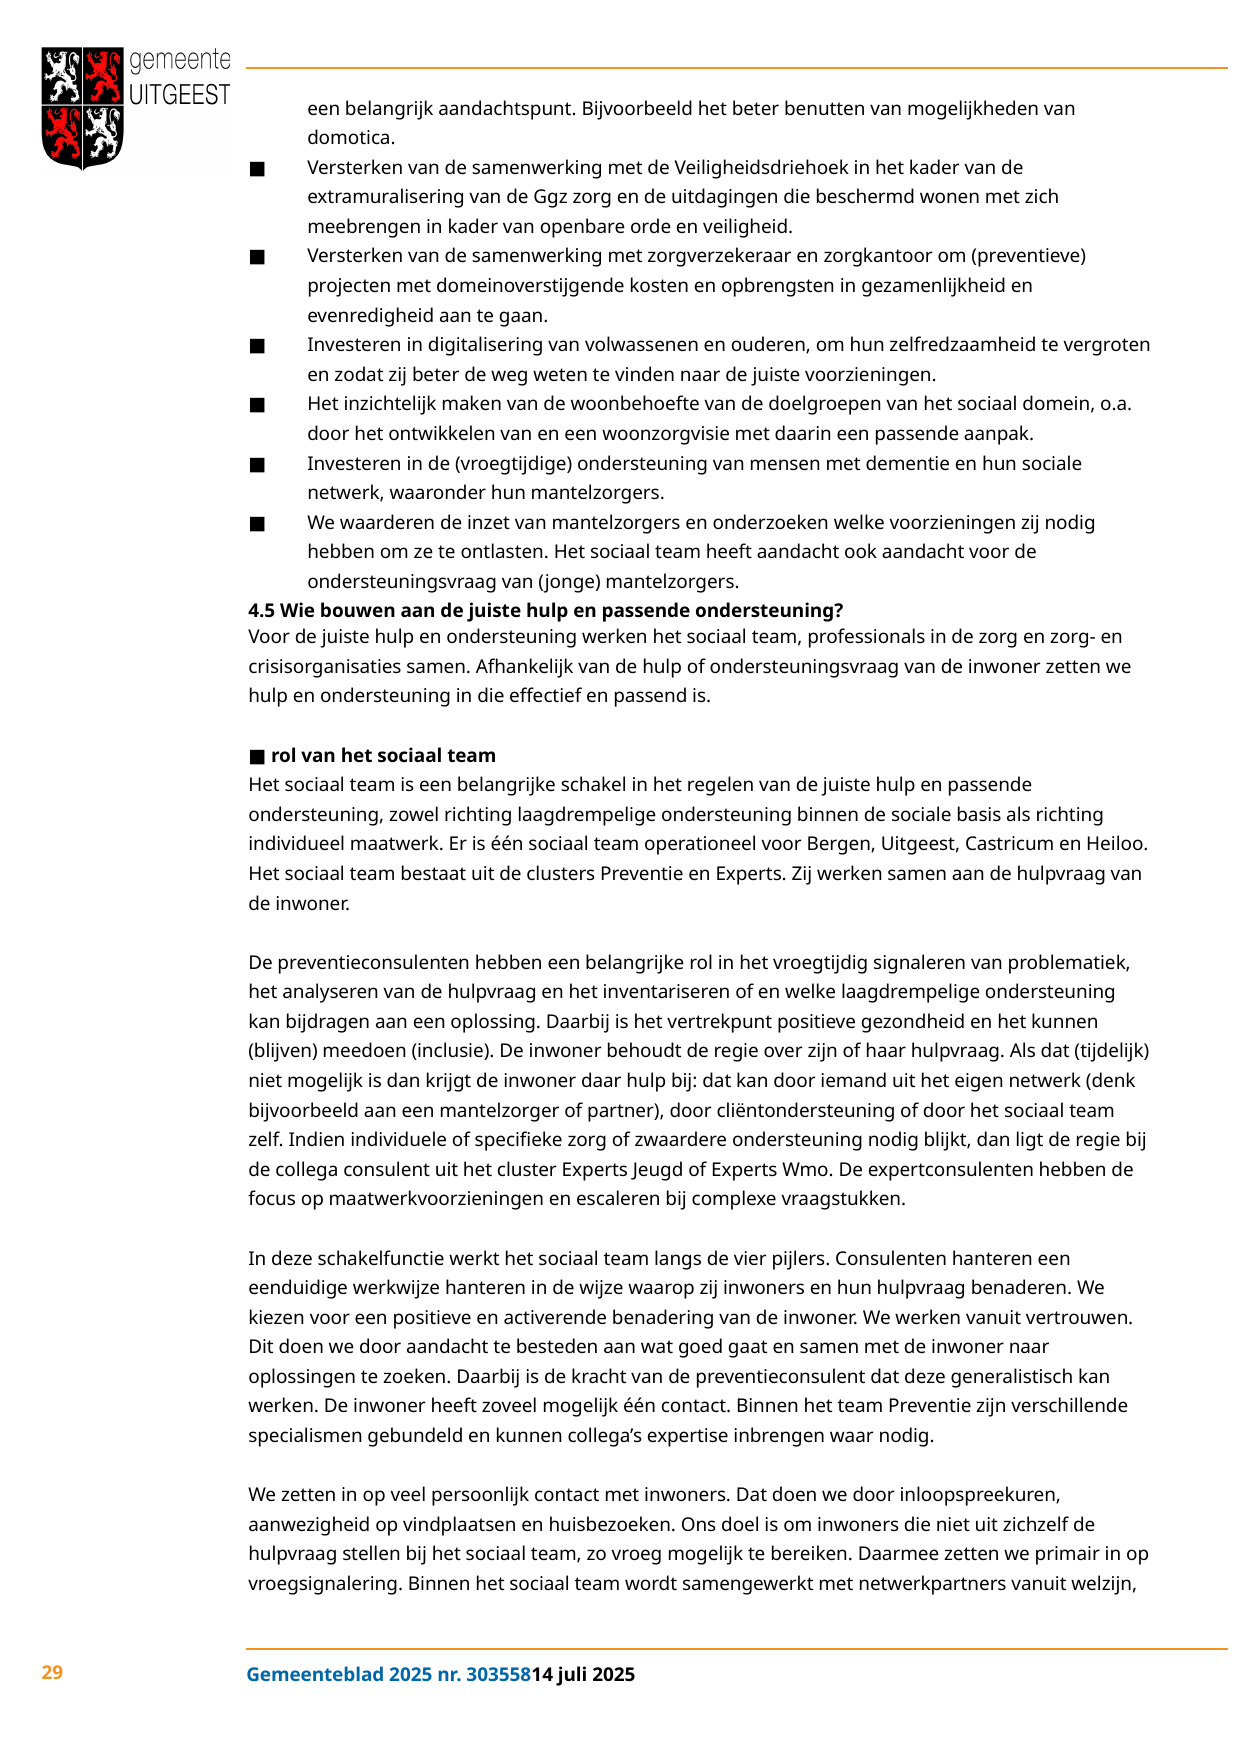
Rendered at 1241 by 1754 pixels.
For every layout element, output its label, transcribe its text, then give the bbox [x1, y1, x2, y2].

list Het inzichtelijk maken van de woonbehoefte van de doelgroepen van het sociaal domein, o.a. door het ontwikkelen van en een woonzorgvisie met daarin een passende aanpak. [248, 391, 1152, 446]
list We waarderen de inzet van mantelzorgers en onderzoeken welke voorzieningen zij nodig hebben om ze te ontlasten. Het sociaal team heeft aandacht ook aandacht voor de ondersteuningsvraag van (jonge) mantelzorgers. [248, 509, 1152, 594]
text Het sociaal team is een belangrijke schakel in het regelen van de juiste hulp en passende ondersteuning, zowel richting laagdrempelige ondersteuning binnen de sociale basis als richting individueel maatwerk. Er is één sociaal team operationeel voor Bergen, Uitgeest, Castricum en Heiloo. Het sociaal team bestaat uit de clusters Preventie en Experts. Zij werken samen aan de hulpvraag van de inwoner. [248, 771, 1152, 915]
list Versterken van de samenwerking met zorgverzekeraar en zorgkantoor om (preventieve) projecten met domeinoverstijgende kosten en opbrengsten in gezamenlijkheid en evenredigheid aan te gaan. [248, 243, 1152, 328]
list Investeren in digitalisering van volwassenen en ouderen, om hun zelfredzaamheid te vergroten en zodat zij beter de weg weten te vinden naar de juiste voorzieningen. [248, 331, 1152, 387]
text Voor de juiste hulp en ondersteuning werken het sociaal team, professionals in de zorg en zorg- en crisisorganisaties samen. Afhankelijk van de hulp of ondersteuningsvraag van de inwoner zetten we hulp en ondersteuning in die effectief en passend is. [248, 623, 1152, 708]
text 4.5 Wie bouwen aan de juiste hulp en passende ondersteuning? [248, 598, 1152, 623]
list Versterken van de samenwerking met de Veiligheidsdriehoek in het kader van de extramuralisering van de Ggz zorg en de uitdagingen die beschermd wonen met zich meebrengen in kader van openbare orde en veiligheid. [248, 154, 1152, 239]
list een belangrijk aandachtspunt. Bijvoorbeeld het beter benutten van mogelijkheden van domotica. [248, 95, 1152, 150]
text In deze schakelfunctie werkt het sociaal team langs de vier pijlers. Consulenten hanteren een eenduidige werkwijze hanteren in de wijze waarop zij inwoners en hun hulpvraag benaderen. We kiezen voor een positieve en activerende benadering van de inwoner. We werken vanuit vertrouwen. Dit doen we door aandacht te besteden aan wat goed gaat en samen met de inwoner naar oplossingen te zoeken. Daarbij is de kracht van de preventieconsulent dat deze generalistisch kan werken. De inwoner heeft zoveel mogelijk één contact. Binnen het team Preventie zijn verschillende specialismen gebundeld en kunnen collega’s expertise inbrengen waar nodig. [248, 1245, 1152, 1448]
text We zetten in op veel persoonlijk contact met inwoners. Dat doen we door inloopspreekuren, aanwezigheid op vindplaatsen en huisbezoeken. Ons doel is om inwoners die niet uit zichzelf de hulpvraag stellen bij het sociaal team, zo vroeg mogelijk te bereiken. Daarmee zetten we primair in op vroegsignalering. Binnen het sociaal team wordt samengewerkt met netwerkpartners vanuit welzijn, [248, 1481, 1152, 1596]
text De preventieconsulenten hebben een belangrijke rol in het vroegtijdig signaleren van problematiek, het analyseren van de hulpvraag en het inventariseren of en welke laagdrempelige ondersteuning kan bijdragen aan een oplossing. Daarbij is het vertrekpunt positieve gezondheid en het kunnen (blijven) meedoen (inclusie). De inwoner behoudt de regie over zijn of haar hulpvraag. Als dat (tijdelijk) niet mogelijk is dan krijgt de inwoner daar hulp bij: dat kan door iemand uit het eigen netwerk (denk bijvoorbeeld aan een mantelzorger of partner), door cliëntondersteuning of door het sociaal team zelf. Indien individuele of specifieke zorg of zwaardere ondersteuning nodig blijkt, dan ligt de regie bij de collega consulent uit het cluster Experts Jeugd of Experts Wmo. De expertconsulenten hebben de focus op maatwerkvoorzieningen en escaleren bij complexe vraagstukken. [248, 949, 1152, 1211]
list Investeren in de (vroegtijdige) ondersteuning van mensen met dementie en hun sociale netwerk, waaronder hun mantelzorgers. [248, 450, 1152, 505]
picture [41, 47, 231, 172]
text ■ rol van het sociaal team [248, 742, 1152, 767]
